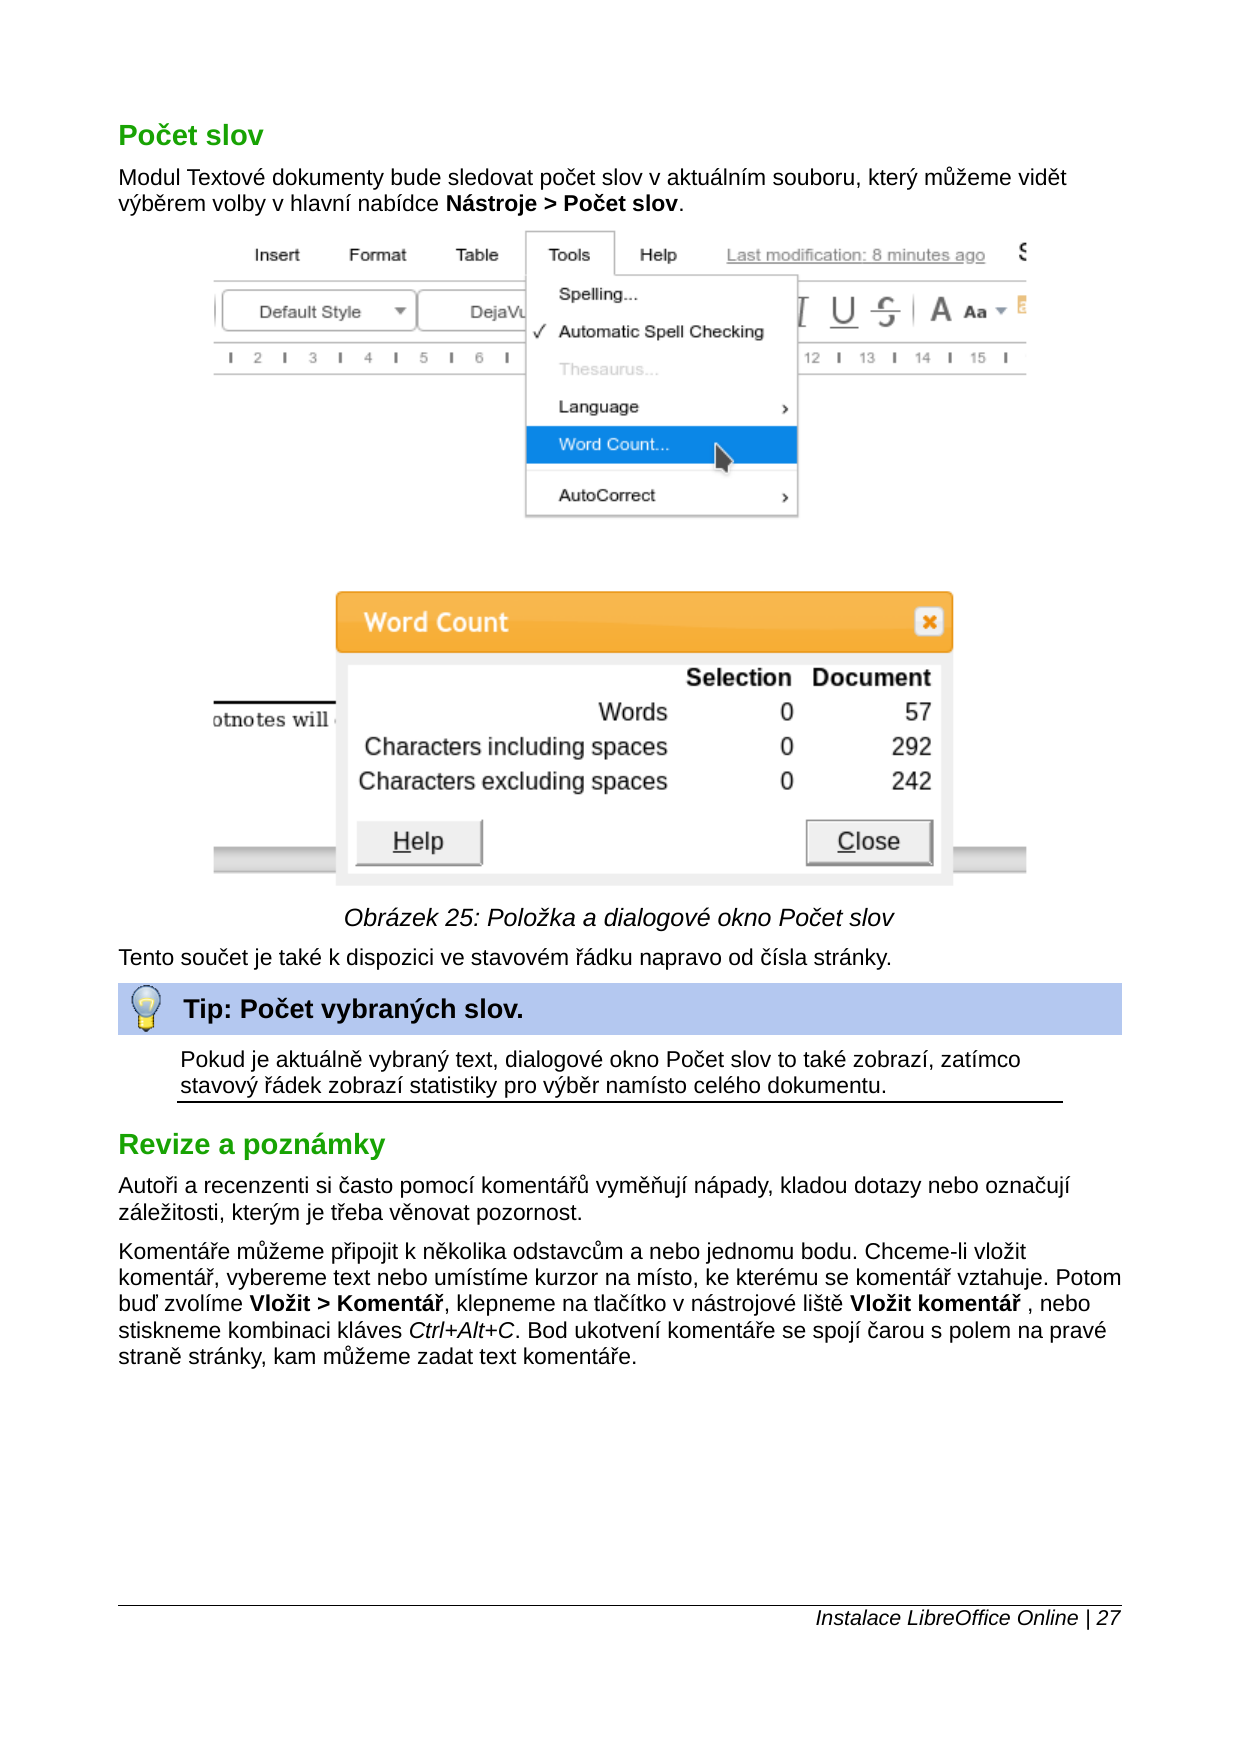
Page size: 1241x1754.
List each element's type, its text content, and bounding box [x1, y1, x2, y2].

text Obrázek 25: Položka a dialogové okno Počet slov [197, 904, 1043, 932]
text Komentáře můžeme připojit k několika odstavcům a nebo jednomu bodu. Chceme-li vložit komentář, vybereme text nebo umístíme kurzor na místo, ke kterému se komentář vztahuje. Potom buď zvolíme Vložit > Komentář, klepneme na tlačítko v nástrojové liště Vložit komentář , nebo stiskneme kombinaci kláves Ctrl+Alt+C. Bod ukotvení komentáře se spojí čarou s polem na pravé straně stránky, kam můžeme zadat text komentáře. [118, 1238, 1122, 1369]
text Tento součet je také k dispozici ve stavovém řádku napravo od čísla stránky. [118, 944, 1122, 970]
picture [119, 983, 170, 1035]
subtitle Revize a poznámky [118, 1127, 1122, 1161]
picture [213, 228, 1027, 904]
text Autoři a recenzenti si často pomocí komentářů vyměňují nápady, kladou dotazy nebo označují záležitosti, kterým je třeba věnovat pozornost. [118, 1172, 1122, 1225]
text Pokud je aktuálně vybraný text, dialogové okno Počet slov to také zobrazí, zatímco stavový řádek zobrazí statistiky pro výběr namísto celého dokumentu. [177, 1043, 1063, 1101]
subtitle Tip: Počet vybraných slov. [170, 983, 1122, 1035]
text Modul Textové dokumenty bude sledovat počet slov v aktuálním souboru, který můžeme vidět výběrem volby v hlavní nabídce Nástroje > Počet slov. [118, 163, 1122, 216]
subtitle Počet slov [118, 118, 1122, 152]
